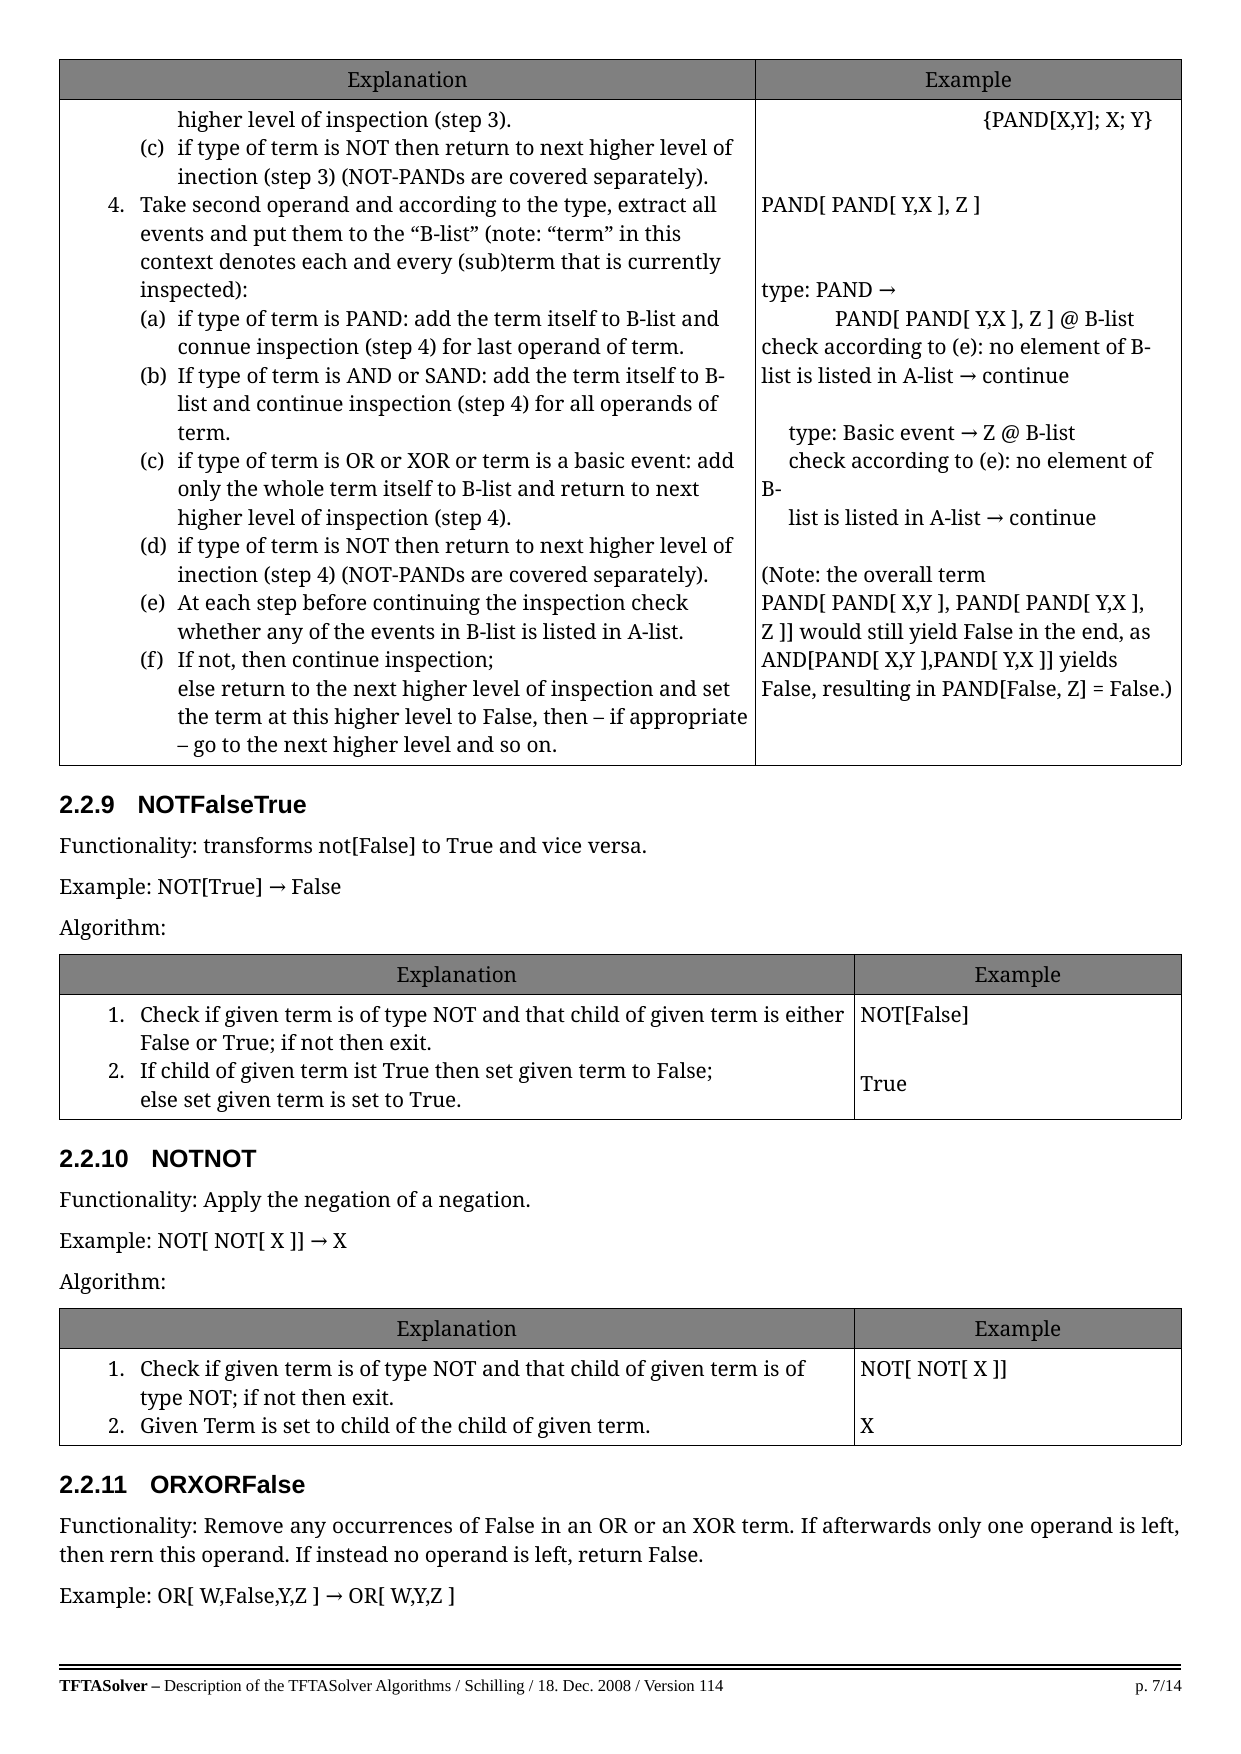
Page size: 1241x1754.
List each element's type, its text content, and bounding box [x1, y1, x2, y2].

table_header Example [756, 60, 1181, 99]
table_header Explanation [60, 955, 854, 994]
table_header Explanation [60, 60, 755, 99]
table_header Example [855, 955, 1181, 994]
table_cell Check if given term is of type NOT and that child of given term is either False or True; if not then exit. If child of given term ist True then set given term to False; else set given term is set to True. [60, 995, 854, 1119]
table_header Explanation [60, 1309, 854, 1348]
text Functionality: Remove any occurrences of False in an OR or an XOR term. If afterwards only one operand is left, then rern this operand. If instead no operand is left, return False. [59, 1512, 1181, 1568]
text Example: OR[ W,False,Y,Z ] → OR[ W,Y,Z ] [59, 1581, 1181, 1609]
table_cell NOT[ NOT[ X ]] X [855, 1349, 1181, 1445]
text Algorithm: [59, 913, 1181, 941]
subtitle NOTFalseTrue [59, 790, 1181, 818]
text Functionality: transforms not[False] to True and vice versa. [59, 831, 1181, 859]
table_header Example [855, 1309, 1181, 1348]
text Algorithm: [59, 1267, 1181, 1296]
text Example: NOT[ NOT[ X ]] → X [59, 1226, 1181, 1255]
table_cell NOT[False] True [855, 995, 1181, 1119]
table_cell higher level of inspection (step 3). if type of term is NOT then return to next higher level of inection (step 3) (NOT-PANDs are covered separately). Take second operand and according to the type, extract all events and put them to the “B-list” (note: “term” in this context denotes each and every (sub)term that is currently inspected): if type of term is PAND: add the term itself to B-list and connue inspection (step 4) for last operand of term. If type of term is AND or SAND: add the term itself to B-list and continue inspection (step 4) for all operands of term. if type of term is OR or XOR or term is a basic event: add only the whole term itself to B-list and return to next higher level of inspection (step 4). if type of term is NOT then return to next higher level of inection (step 4) (NOT-PANDs are covered separately). At each step before continuing the inspection check whether any of the events in B-list is listed in A-list. If not, then continue inspection; else return to the next higher level of inspection and set the term at this higher level to False, then – if appropriate – go to the next higher level and so on. [60, 100, 755, 765]
table_cell {PAND[X,Y]; X; Y} PAND[ PAND[ Y,X ], Z ] type: PAND → PAND[ PAND[ Y,X ], Z ] @ B-list check according to (e): no element of B-list is listed in A-list → continue type: Basic event → Z @ B-list check according to (e): no element of B- list is listed in A-list → continue (Note: the overall term PAND[ PAND[ X,Y ], PAND[ PAND[ Y,X ], Z ]] would still yield False in the end, as AND[PAND[ X,Y ],PAND[ Y,X ]] yields False, resulting in PAND[False, Z] = False.) [756, 100, 1181, 765]
text Example: NOT[True] → False [59, 872, 1181, 900]
table_cell Check if given term is of type NOT and that child of given term is of type NOT; if not then exit. Given Term is set to child of the child of given term. [60, 1349, 854, 1445]
subtitle ORXORFalse [59, 1470, 1181, 1499]
text Functionality: Apply the negation of a negation. [59, 1186, 1181, 1214]
subtitle NOTNOT [59, 1144, 1181, 1173]
